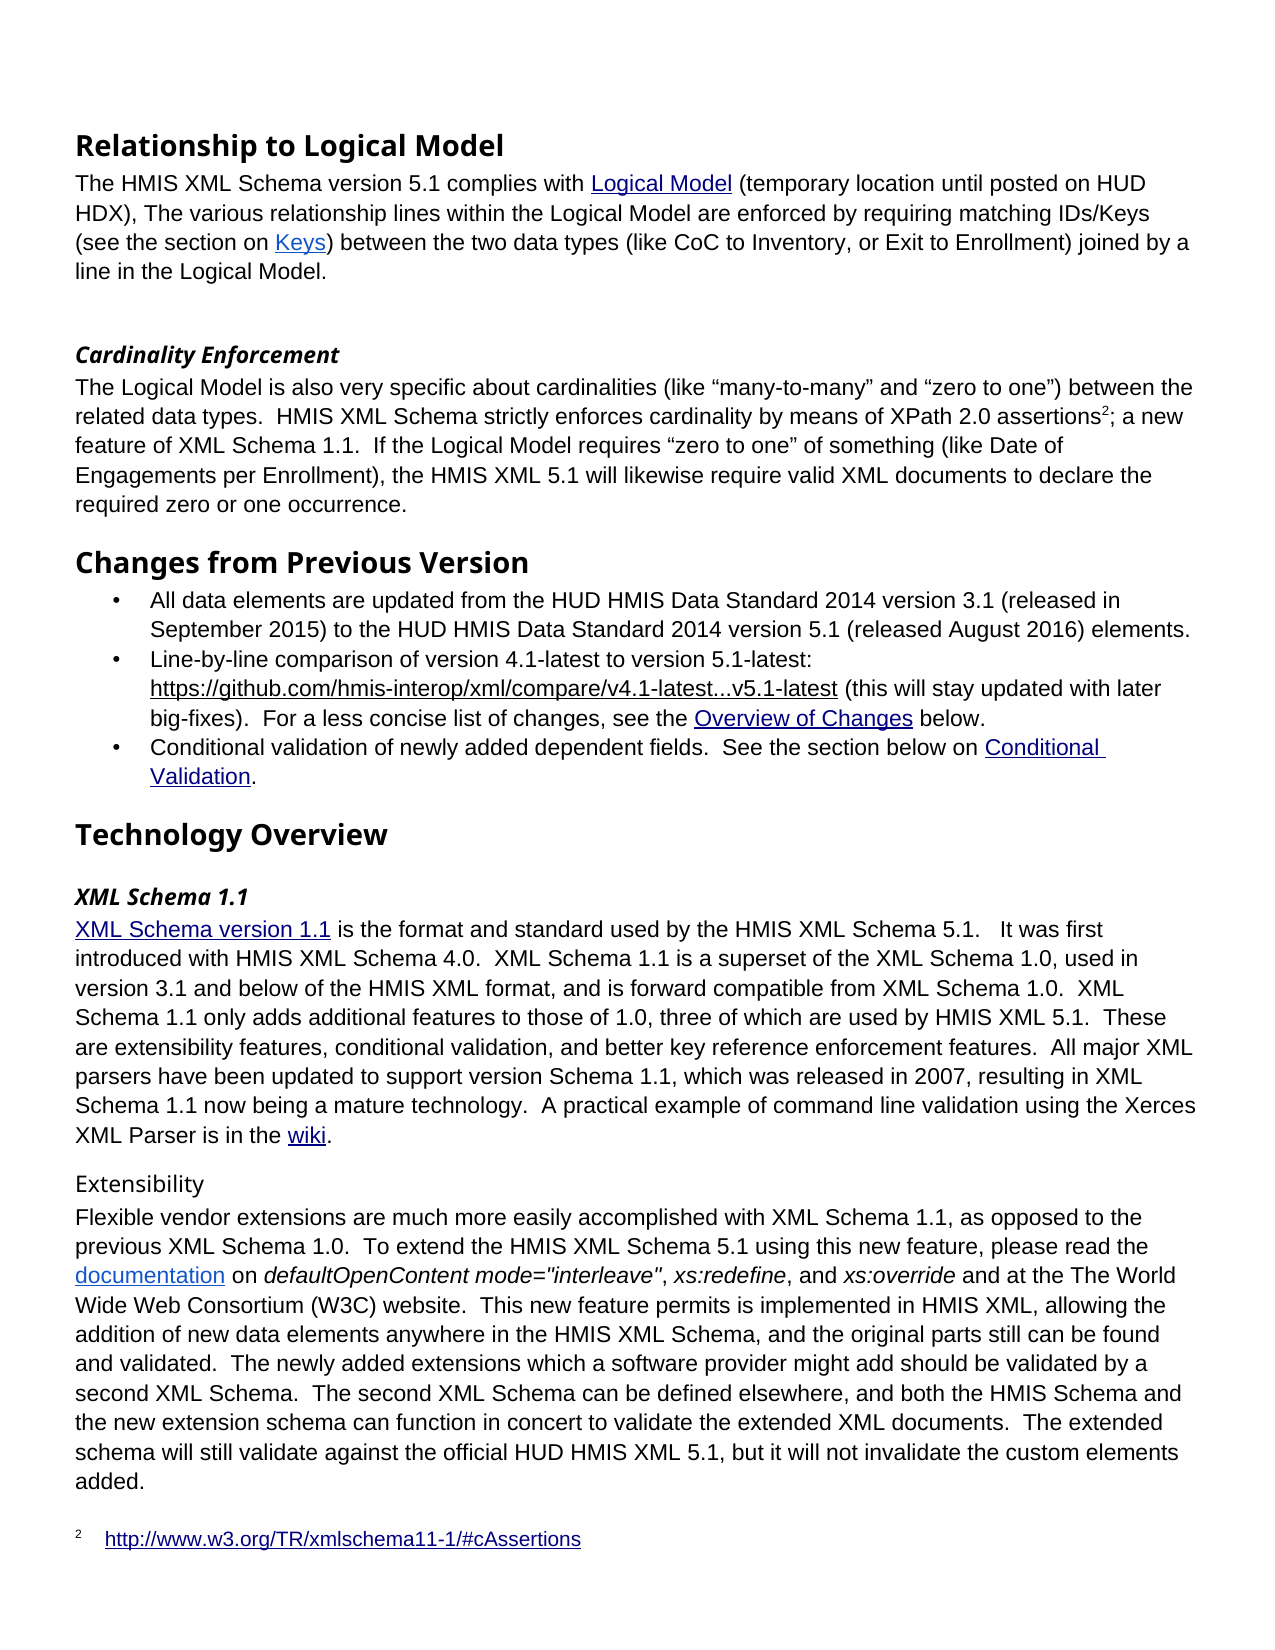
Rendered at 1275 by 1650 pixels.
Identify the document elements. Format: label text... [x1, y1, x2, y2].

subtitle Cardinality Enforcement [75, 338, 1200, 370]
subtitle XML Schema 1.1 [75, 881, 1200, 912]
text Flexible vendor extensions are much more easily accomplished with XML Schema 1.1, as opposed to the previous XML Schema 1.0. To extend the HMIS XML Schema 5.1 using this new feature, please read the documentation on defaultOpenContent mode="interleave", xs:redefine, and xs:override and at the The World Wide Web Consortium (W3C) website. This new feature permits is implemented in HMIS XML, allowing the addition of new data elements anywhere in the HMIS XML Schema, and the original parts still can be found and validated. The newly added extensions which a software provider might add should be validated by a second XML Schema. The second XML Schema can be defined elsewhere, and both the HMIS Schema and the new extension schema can function in concert to validate the extended XML documents. The extended schema will still validate against the official HUD HMIS XML 5.1, but it will not invalidate the custom elements added. [75, 1204, 1200, 1494]
text The HMIS XML Schema version 5.1 complies with Logical Model (temporary location until posted on HUD HDX), The various relationship lines within the Logical Model are enforced by requiring matching IDs/Keys (see the section on Keys) between the two data types (like CoC to Inventory, or Exit to Enrollment) joined by a line in the Logical Model. [75, 171, 1200, 284]
subtitle Technology Overview [75, 814, 1200, 854]
list Line-by-line comparison of version 4.1-latest to version 5.1-latest: https://github.com/hmis-interop/xml/compare/v4.1-latest...v5.1-latest (this will stay updated with later big-fixes). For a less concise list of changes, see the Overview of Changes below. [112, 647, 1200, 731]
list Conditional validation of newly added dependent fields. See the section below on Conditional Validation. [112, 735, 1200, 790]
subtitle Changes from Previous Version [75, 542, 1200, 582]
list All data elements are updated from the HUD HMIS Data Standard 2014 version 3.1 (released in September 2015) to the HUD HMIS Data Standard 2014 version 5.1 (released August 2016) elements. [112, 588, 1200, 643]
text XML Schema version 1.1 is the format and standard used by the HMIS XML Schema 5.1. It was first introduced with HMIS XML Schema 4.0. XML Schema 1.1 is a superset of the XML Schema 1.0, used in version 3.1 and below of the HMIS XML format, and is forward compatible from XML Schema 1.0. XML Schema 1.1 only adds additional features to those of 1.0, three of which are used by HMIS XML 5.1. These are extensibility features, conditional validation, and better key reference enforcement features. All major XML parsers have been updated to support version Schema 1.1, which was released in 2007, resulting in XML Schema 1.1 now being a mature technology. A practical example of command line validation using the Xerces XML Parser is in the wiki. [75, 917, 1200, 1148]
subtitle Relationship to Logical Model [75, 125, 1200, 165]
text The Logical Model is also very specific about cardinalities (like “many-to-many” and “zero to one”) between the related data types. HMIS XML Schema strictly enforces cardinality by means of XPath 2.0 assertions; a new feature of XML Schema 1.1. If the Logical Model requires “zero to one” of something (like Date of Engagements per Enrollment), the HMIS XML 5.1 will likewise require valid XML documents to declare the required zero or one occurrence. [75, 374, 1200, 518]
subtitle Extensibility [75, 1168, 1200, 1199]
text http://www.w3.org/TR/xmlschema11-1/#cAssertions [75, 1527, 1200, 1551]
